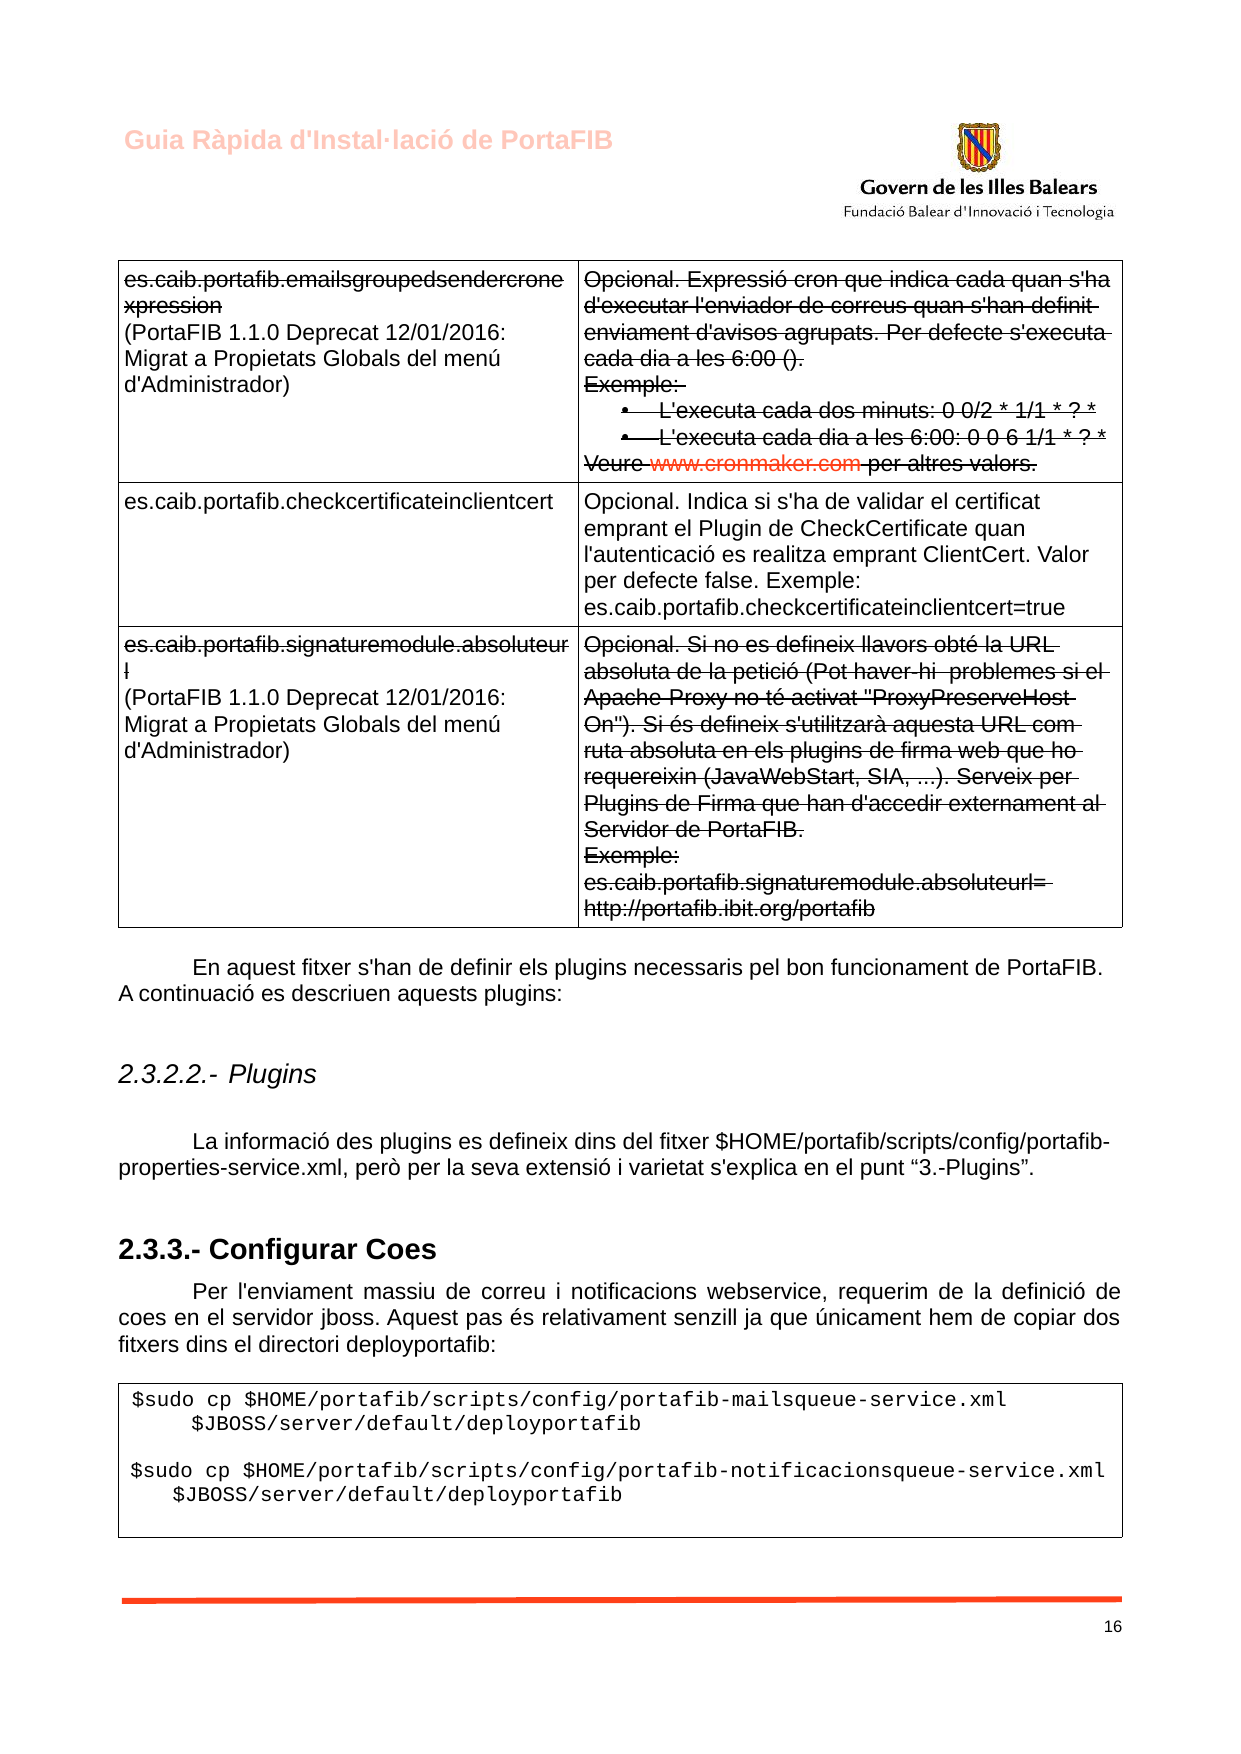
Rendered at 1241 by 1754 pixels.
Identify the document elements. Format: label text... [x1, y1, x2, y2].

table_cell es.caib.portafib.signaturemodule.absoluteurl (PortaFIB 1.1.0 Deprecat 12/01/2016: Migrat a Propietats Globals del menú d'Administrador) [119, 627, 578, 927]
text En aquest fitxer s'han de definir els plugins necessaris pel bon funcionament de PortaFIB. A continuació es descriuen aquests plugins: [118, 953, 1122, 1006]
table_cell Opcional. Indica si s'ha de validar el certificat emprant el Plugin de CheckCertificate quan l'autenticació es realitza emprant ClientCert. Valor per defecte false. Exemple: es.caib.portafib.checkcertificateinclientcert=true [579, 483, 1122, 626]
table_cell es.caib.portafib.checkcertificateinclientcert [119, 483, 578, 626]
table_cell Opcional. Expressió cron que indica cada quan s'ha d'executar l'enviador de correus quan s'han definit enviament d'avisos agrupats. Per defecte s'executa cada dia a les 6:00 (). Exemple: L'executa cada dos minuts: 0 0/2 * 1/1 * ? * L'executa cada dia a les 6:00: 0 0 6 1/1 * ? * Veure www.cronmaker.com per altres valors. [579, 261, 1122, 482]
text La informació des plugins es defineix dins del fitxer $HOME/portafib/scripts/config/portafib-properties-service.xml, però per la seva extensió i varietat s'explica en el punt “3.-Plugins”. [118, 1128, 1122, 1180]
table_cell Opcional. Si no es defineix llavors obté la URL absoluta de la petició (Pot haver-hi problemes si el Apache-Proxy no té activat "ProxyPreserveHost On"). Si és defineix s'utilitzarà aquesta URL com ruta absoluta en els plugins de firma web que ho requereixin (JavaWebStart, SIA, ...). Serveix per Plugins de Firma que han d'accedir externament al Servidor de PortaFIB. Exemple: es.caib.portafib.signaturemodule.absoluteurl= http://portafib.ibit.org/portafib [579, 627, 1122, 927]
text Per l'enviament massiu de correu i notificacions webservice, requerim de la definició de coes en el servidor jboss. Aquest pas és relativament senzill ja que únicament hem de copiar dos fitxers dins el directori deployportafib: [118, 1278, 1122, 1357]
subtitle Configurar Coes [118, 1232, 1122, 1265]
picture [840, 123, 1117, 220]
table_header $sudo cp $HOME/portafib/scripts/config/portafib-mailsqueue-service.xml $JBOSS/server/default/deployportafib $sudo cp $HOME/portafib/scripts/config/portafib-notificacionsqueue-service.xml $JBOSS/server/default/deployportafib [119, 1384, 1122, 1537]
table_cell es.caib.portafib.emailsgroupedsendercronexpression (PortaFIB 1.1.0 Deprecat 12/01/2016: Migrat a Propietats Globals del menú d'Administrador) [119, 261, 578, 482]
subtitle Plugins [118, 1058, 1122, 1089]
